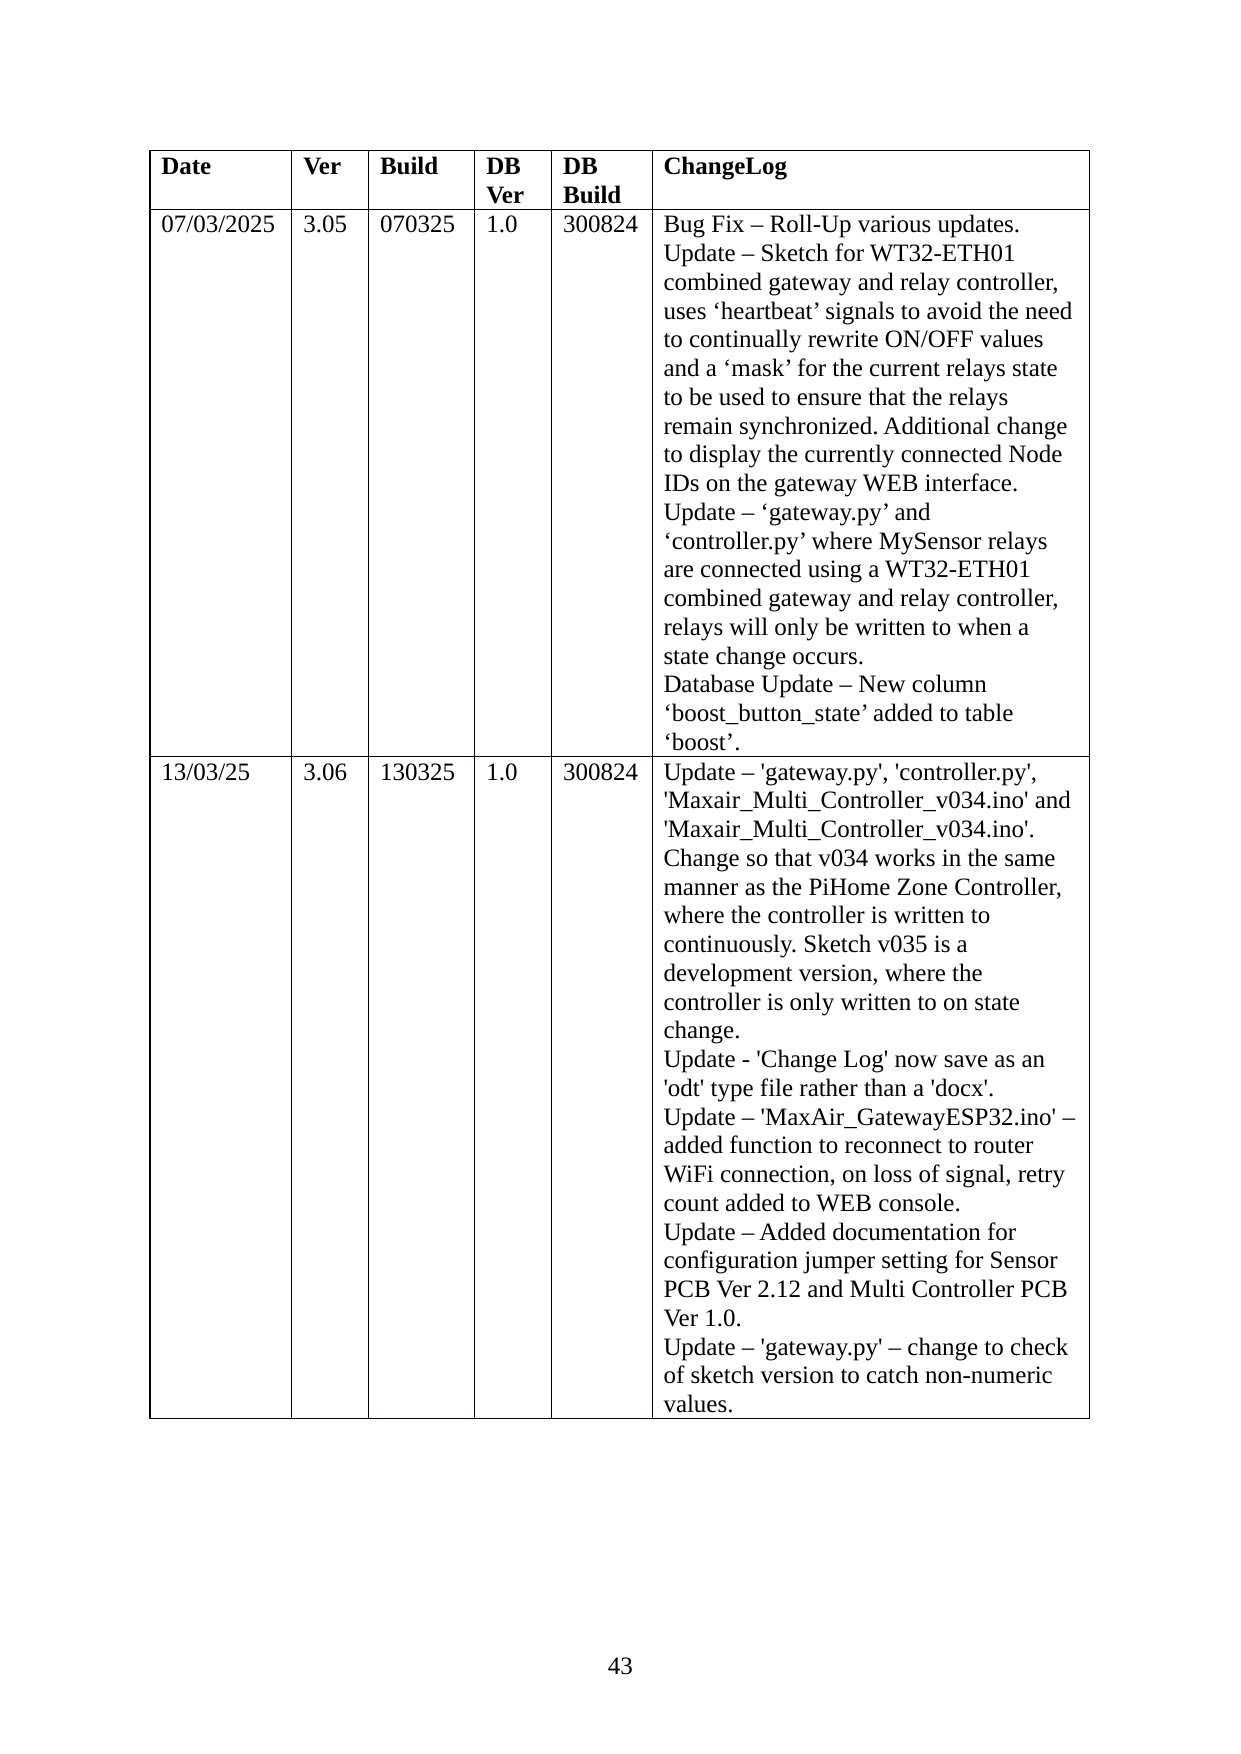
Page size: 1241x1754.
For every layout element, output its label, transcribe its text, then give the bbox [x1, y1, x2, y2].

table_cell 130325 [369, 757, 474, 1418]
table_cell 13/03/25 [151, 757, 291, 1418]
table_cell 1.0 [475, 210, 551, 756]
table_header Date [151, 151, 291, 208]
table_header Build [369, 151, 474, 208]
table_cell 3.06 [292, 757, 368, 1418]
table_cell 3.05 [292, 210, 368, 756]
table_cell 07/03/2025 [151, 210, 291, 756]
table_cell 1.0 [475, 757, 551, 1418]
table_cell Update – 'gateway.py', 'controller.py', 'Maxair_Multi_Controller_v034.ino' and 'Maxair_Multi_Controller_v034.ino'. Change so that v034 works in the same manner as the PiHome Zone Controller, where the controller is written to continuously. Sketch v035 is a development version, where the controller is only written to on state change. Update - 'Change Log' now save as an 'odt' type file rather than a 'docx'. Update – 'MaxAir_GatewayESP32.ino' – added function to reconnect to router WiFi connection, on loss of signal, retry count added to WEB console. Update – Added documentation for configuration jumper setting for Sensor PCB Ver 2.12 and Multi Controller PCB Ver 1.0. Update – 'gateway.py' – change to check of sketch version to catch non-numeric values. [653, 757, 1089, 1418]
table_header Ver [292, 151, 368, 208]
table_header DB Ver [475, 151, 551, 208]
table_header DB Build [552, 151, 652, 208]
table_cell 300824 [552, 210, 652, 756]
table_cell 070325 [369, 210, 474, 756]
table_cell 300824 [552, 757, 652, 1418]
table_cell Bug Fix – Roll-Up various updates. Update – Sketch for WT32-ETH01 combined gateway and relay controller, uses ‘heartbeat’ signals to avoid the need to continually rewrite ON/OFF values and a ‘mask’ for the current relays state to be used to ensure that the relays remain synchronized. Additional change to display the currently connected Node IDs on the gateway WEB interface. Update – ‘gateway.py’ and ‘controller.py’ where MySensor relays are connected using a WT32-ETH01 combined gateway and relay controller, relays will only be written to when a state change occurs. Database Update – New column ‘boost_button_state’ added to table ‘boost’. [653, 210, 1089, 756]
table_header ChangeLog [653, 151, 1089, 208]
